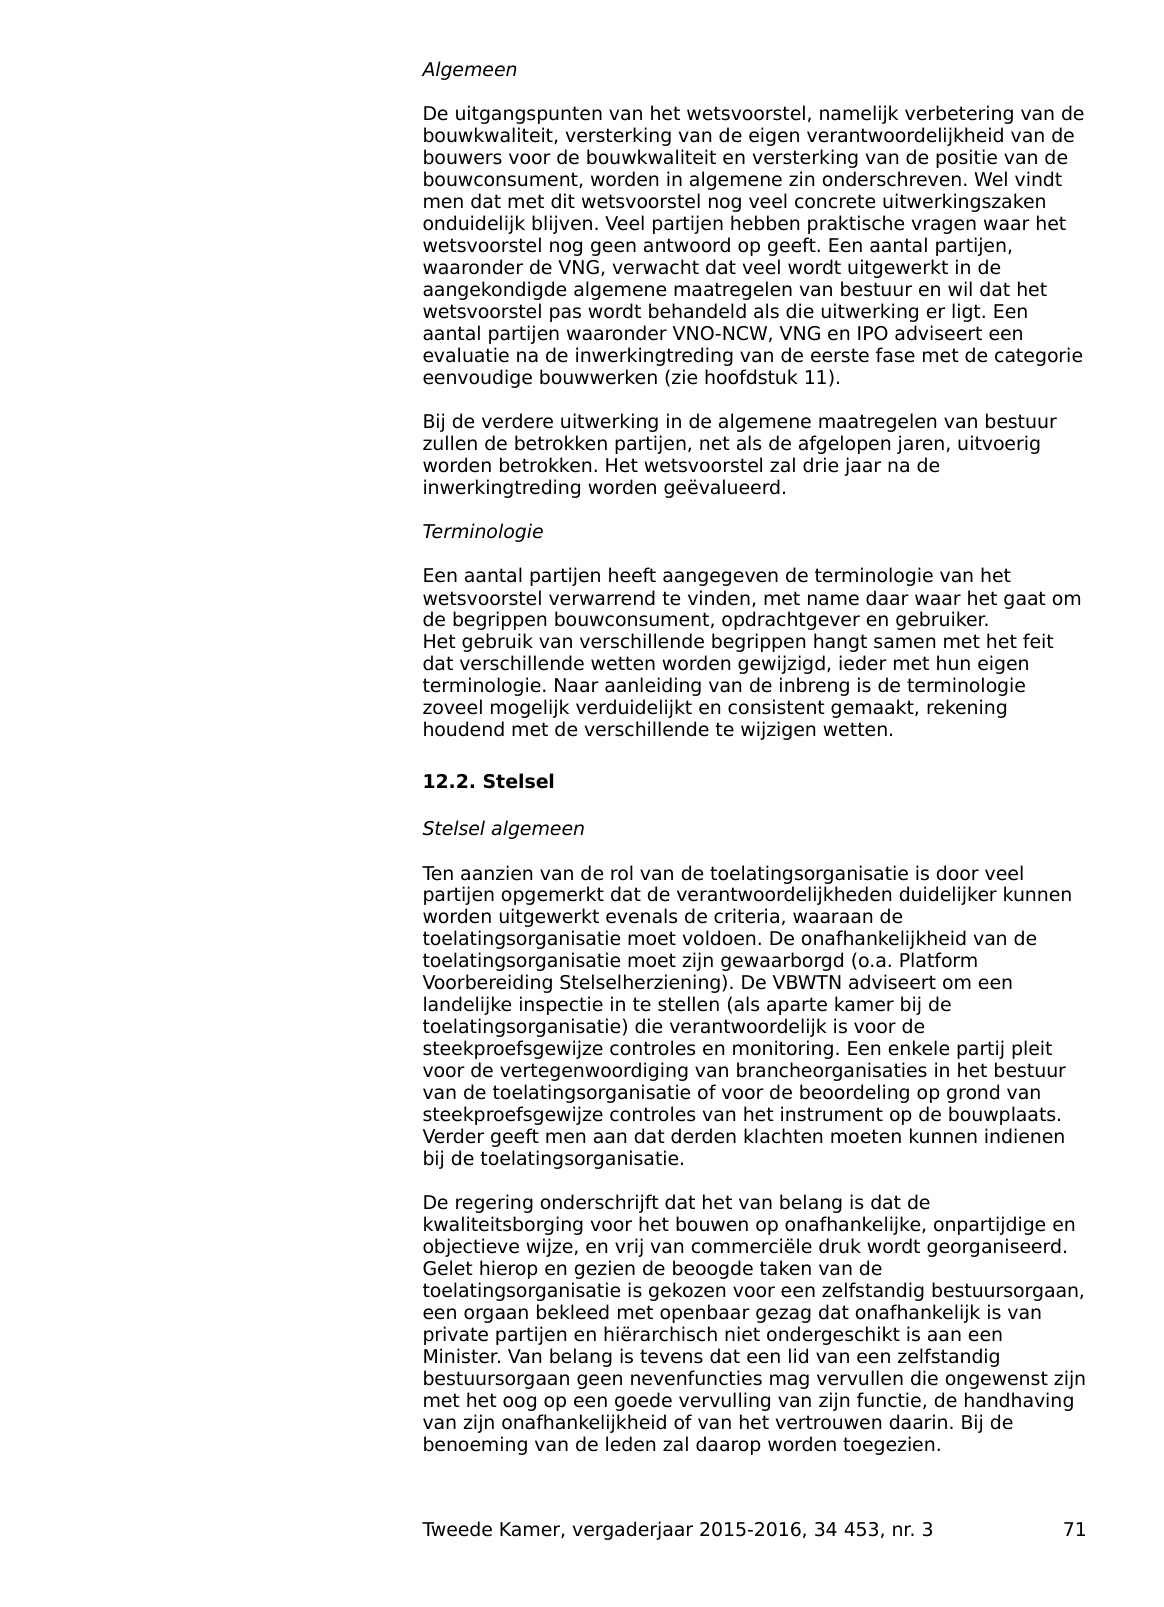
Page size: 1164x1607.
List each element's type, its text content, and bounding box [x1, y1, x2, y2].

text De regering onderschrijft dat het van belang is dat de kwaliteitsborging voor het bouwen op onafhankelijke, onpartijdige en objectieve wijze, en vrij van commerciële druk wordt georganiseerd. Gelet hierop en gezien de beoogde taken van de toelatingsorganisatie is gekozen voor een zelfstandig bestuursorgaan, een orgaan bekleed met openbaar gezag dat onafhankelijk is van private partijen en hiërarchisch niet ondergeschikt is aan een Minister. Van belang is tevens dat een lid van een zelfstandig bestuursorgaan geen nevenfuncties mag vervullen die ongewenst zijn met het oog op een goede vervulling van zijn functie, de handhaving van zijn onafhankelijkheid of van het vertrouwen daarin. Bij de benoeming van de leden zal daarop worden toegezien. [422, 1192, 1087, 1456]
text Een aantal partijen heeft aangegeven de terminologie van het wetsvoorstel verwarrend te vinden, met name daar waar het gaat om de begrippen bouwconsument, opdrachtgever en gebruiker. [422, 565, 1087, 631]
text Ten aanzien van de rol van de toelatingsorganisatie is door veel partijen opgemerkt dat de verantwoordelijkheden duidelijker kunnen worden uitgewerkt evenals de criteria, waaraan de toelatingsorganisatie moet voldoen. De onafhankelijkheid van de toelatingsorganisatie moet zijn gewaarborgd (o.a. Platform Voorbereiding Stelselherziening). De VBWTN adviseert om een landelijke inspectie in te stellen (als aparte kamer bij de toelatingsorganisatie) die verantwoordelijk is voor de steekproefsgewijze controles en monitoring. Een enkele partij pleit voor de vertegenwoordiging van brancheorganisaties in het bestuur van de toelatingsorganisatie of voor de beoordeling op grond van steekproefsgewijze controles van het instrument op de bouwplaats. Verder geeft men aan dat derden klachten moeten kunnen indienen bij de toelatingsorganisatie. [422, 862, 1087, 1170]
text Bij de verdere uitwerking in de algemene maatregelen van bestuur zullen de betrokken partijen, net als de afgelopen jaren, uitvoerig worden betrokken. Het wetsvoorstel zal drie jaar na de inwerkingtreding worden geëvalueerd. [422, 411, 1087, 499]
text De uitgangspunten van het wetsvoorstel, namelijk verbetering van de bouwkwaliteit, versterking van de eigen verantwoordelijkheid van de bouwers voor de bouwkwaliteit en versterking van de positie van de bouwconsument, worden in algemene zin onderschreven. Wel vindt men dat met dit wetsvoorstel nog veel concrete uitwerkingszaken onduidelijk blijven. Veel partijen hebben praktische vragen waar het wetsvoorstel nog geen antwoord op geeft. Een aantal partijen, waaronder de VNG, verwacht dat veel wordt uitgewerkt in de aangekondigde algemene maatregelen van bestuur en wil dat het wetsvoorstel pas wordt behandeld als die uitwerking er ligt. Een aantal partijen waaronder VNO-NCW, VNG en IPO adviseert een evaluatie na de inwerkingtreding van de eerste fase met de categorie eenvoudige bouwwerken (zie hoofdstuk 11). [422, 103, 1087, 389]
text Het gebruik van verschillende begrippen hangt samen met het feit dat verschillende wetten worden gewijzigd, ieder met hun eigen terminologie. Naar aanleiding van de inbreng is de terminologie zoveel mogelijk verduidelijkt en consistent gemaakt, rekening houdend met de verschillende te wijzigen wetten. [422, 631, 1087, 741]
subtitle Stelsel algemeen [422, 818, 1087, 840]
subtitle Algemeen [422, 59, 1087, 81]
subtitle Terminologie [422, 521, 1087, 543]
subtitle 12.2. Stelsel [422, 771, 1087, 793]
